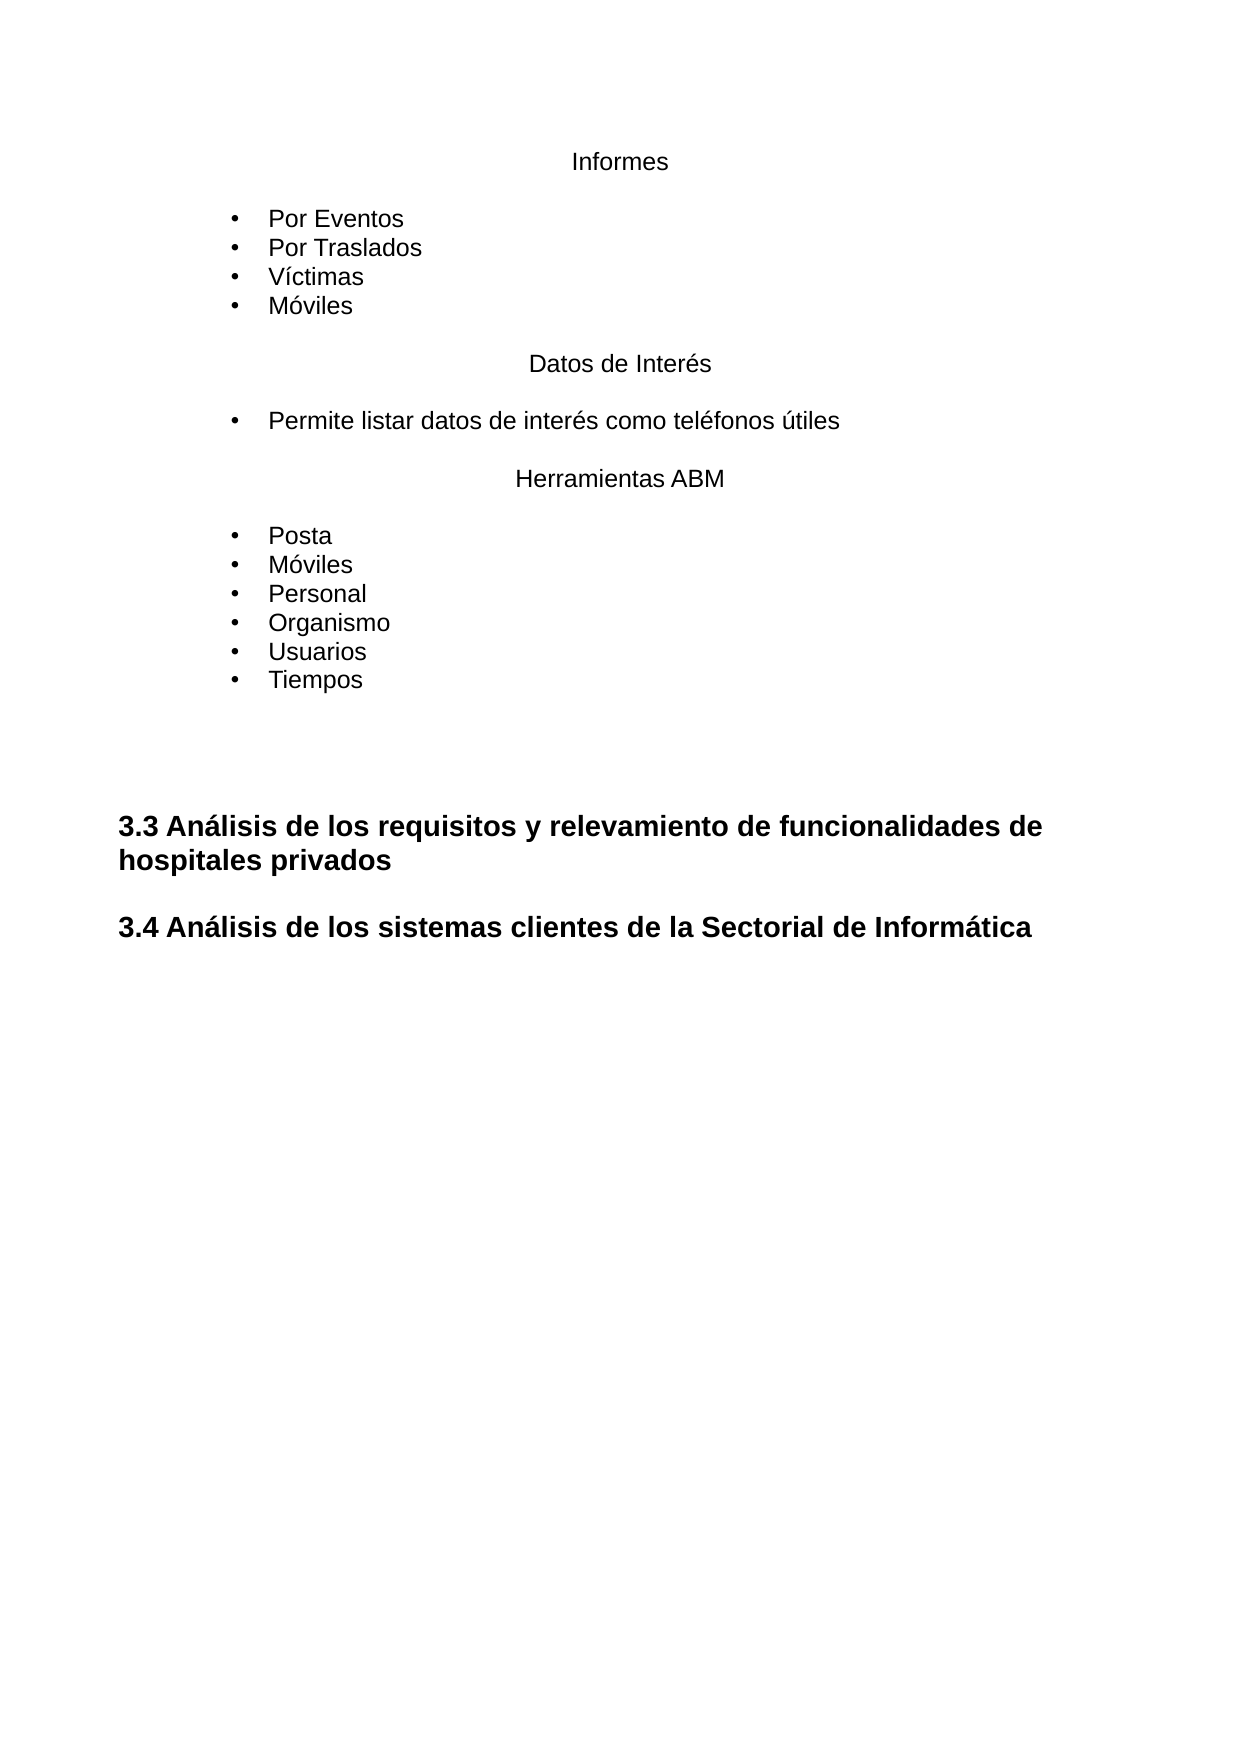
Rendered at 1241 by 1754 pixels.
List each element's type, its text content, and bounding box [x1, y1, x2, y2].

list Móviles [231, 550, 1122, 579]
list Tiempos [231, 665, 1122, 694]
list Organismo [231, 608, 1122, 637]
text Informes [118, 147, 1122, 176]
list Víctimas [231, 262, 1122, 291]
text 3.3 Análisis de los requisitos y relevamiento de funcionalidades de hospitales privados [118, 809, 1122, 876]
list Por Eventos [231, 204, 1122, 233]
text Herramientas ABM [118, 464, 1122, 492]
list Usuarios [231, 637, 1122, 665]
list Permite listar datos de interés como teléfonos útiles [231, 406, 1122, 435]
list Por Traslados [231, 233, 1122, 262]
text 3.4 Análisis de los sistemas clientes de la Sectorial de Informática [118, 910, 1122, 943]
list Posta [231, 521, 1122, 550]
list Personal [231, 579, 1122, 608]
list Móviles [231, 291, 1122, 320]
text Datos de Interés [118, 348, 1122, 377]
